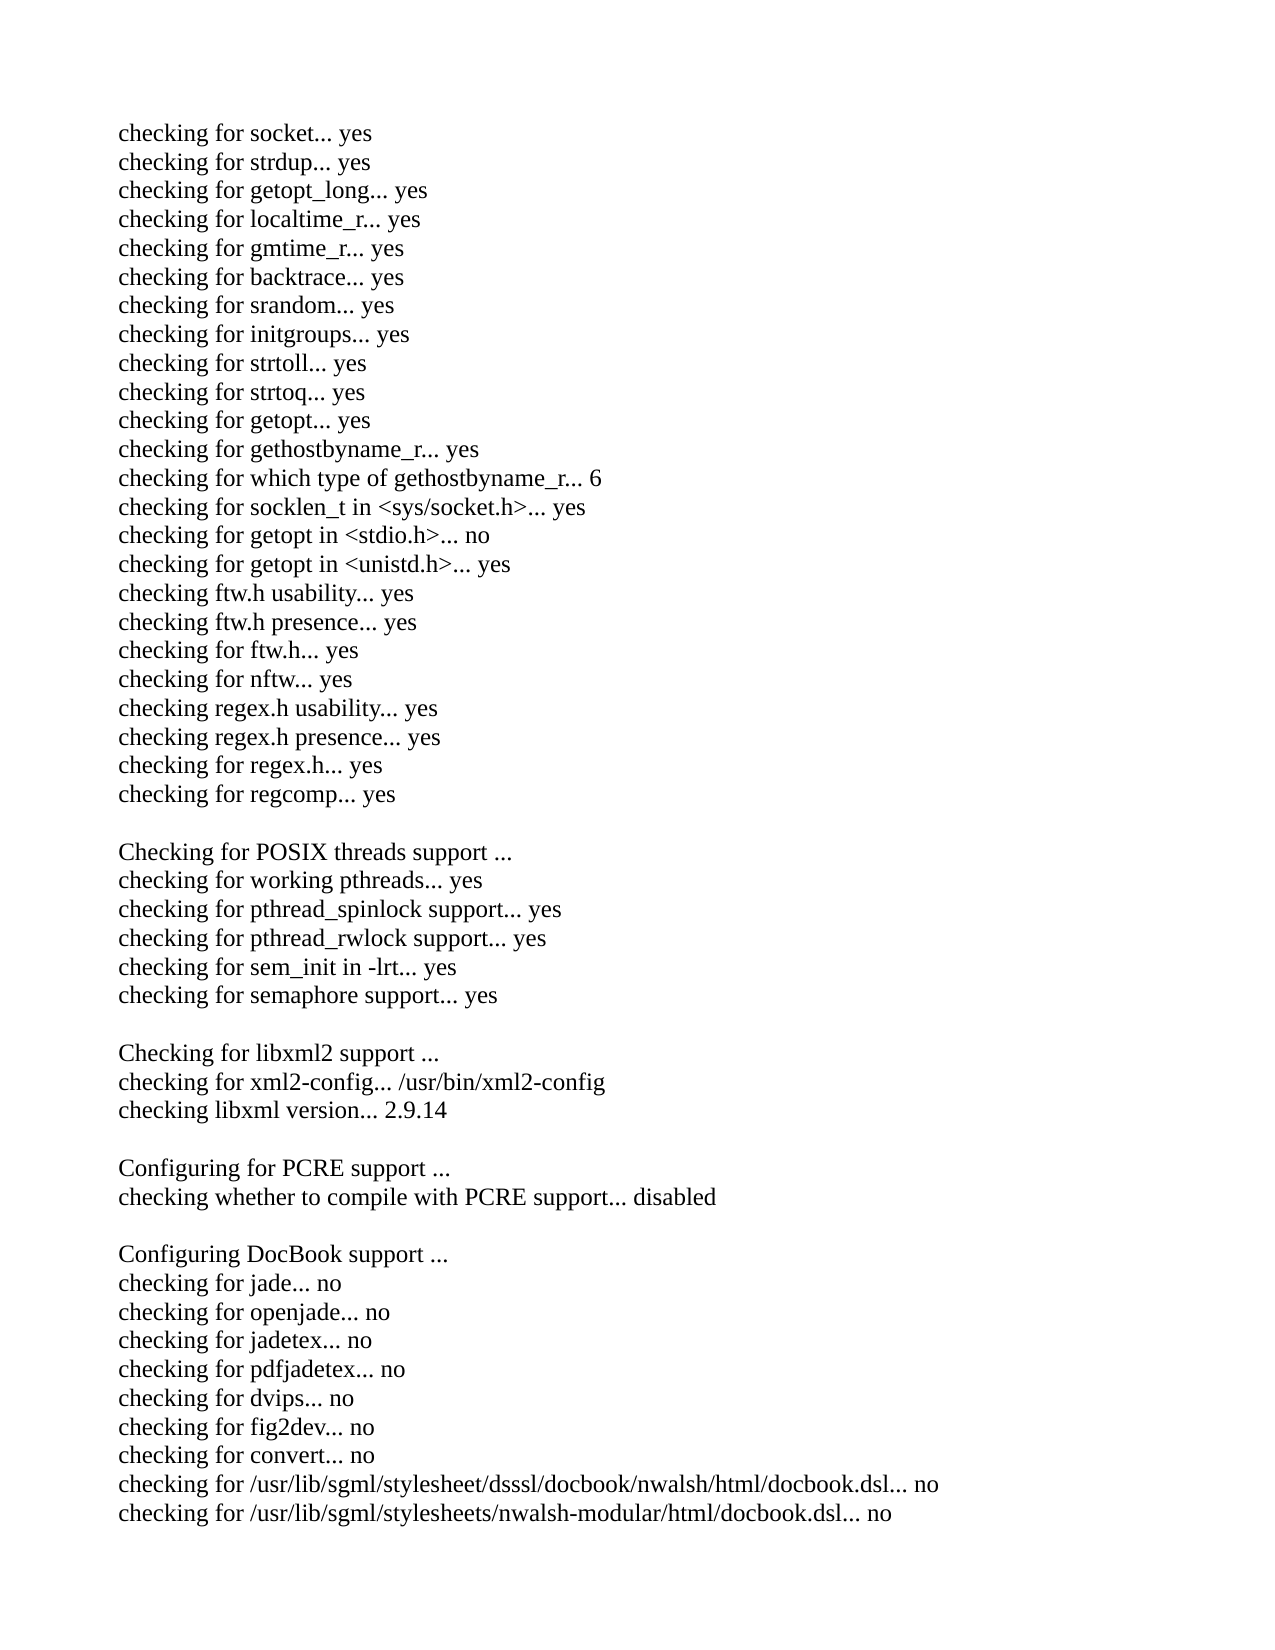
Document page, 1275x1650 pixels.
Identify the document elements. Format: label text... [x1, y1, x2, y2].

text checking for gethostbyname_r... yes [118, 434, 1157, 463]
text checking regex.h usability... yes [118, 693, 1157, 722]
text checking for gmtime_r... yes [118, 233, 1157, 262]
text checking for pthread_spinlock support... yes [118, 894, 1157, 923]
text checking for dvips... no [118, 1383, 1157, 1412]
text checking for regcomp... yes [118, 779, 1157, 808]
text checking for getopt... yes [118, 406, 1157, 434]
text checking for which type of gethostbyname_r... 6 [118, 463, 1157, 492]
text checking for socklen_t in <sys/socket.h>... yes [118, 492, 1157, 521]
text checking for getopt in <stdio.h>... no [118, 521, 1157, 549]
text checking for jadetex... no [118, 1326, 1157, 1354]
text checking for nftw... yes [118, 664, 1157, 693]
text checking ftw.h usability... yes [118, 578, 1157, 607]
text checking for semaphore support... yes [118, 981, 1157, 1009]
text checking for sem_init in -lrt... yes [118, 952, 1157, 981]
text checking for initgroups... yes [118, 319, 1157, 348]
text checking for working pthreads... yes [118, 866, 1157, 894]
text checking for pdfjadetex... no [118, 1354, 1157, 1383]
text Checking for libxml2 support ... [118, 1038, 1157, 1067]
text checking for fig2dev... no [118, 1412, 1157, 1441]
text checking for localtime_r... yes [118, 204, 1157, 233]
text checking for openjade... no [118, 1297, 1157, 1326]
text checking for backtrace... yes [118, 262, 1157, 291]
text checking for strtoq... yes [118, 377, 1157, 406]
text checking for strdup... yes [118, 147, 1157, 176]
text checking for strtoll... yes [118, 348, 1157, 377]
text checking ftw.h presence... yes [118, 607, 1157, 636]
text Configuring for PCRE support ... [118, 1153, 1157, 1182]
text checking for convert... no [118, 1441, 1157, 1469]
text checking for regex.h... yes [118, 751, 1157, 779]
text checking for xml2-config... /usr/bin/xml2-config [118, 1067, 1157, 1096]
text checking for jade... no [118, 1268, 1157, 1297]
text checking for /usr/lib/sgml/stylesheet/dsssl/docbook/nwalsh/html/docbook.dsl... no [118, 1469, 1157, 1498]
text checking libxml version... 2.9.14 [118, 1096, 1157, 1124]
text Checking for POSIX threads support ... [118, 837, 1157, 866]
text checking for pthread_rwlock support... yes [118, 923, 1157, 952]
text checking for /usr/lib/sgml/stylesheets/nwalsh-modular/html/docbook.dsl... no [118, 1498, 1157, 1527]
text checking for srandom... yes [118, 291, 1157, 319]
text checking for socket... yes [118, 118, 1157, 147]
text checking regex.h presence... yes [118, 722, 1157, 751]
text checking for getopt_long... yes [118, 176, 1157, 204]
text checking for getopt in <unistd.h>... yes [118, 549, 1157, 578]
text Configuring DocBook support ... [118, 1239, 1157, 1268]
text checking for ftw.h... yes [118, 636, 1157, 664]
text checking whether to compile with PCRE support... disabled [118, 1182, 1157, 1211]
